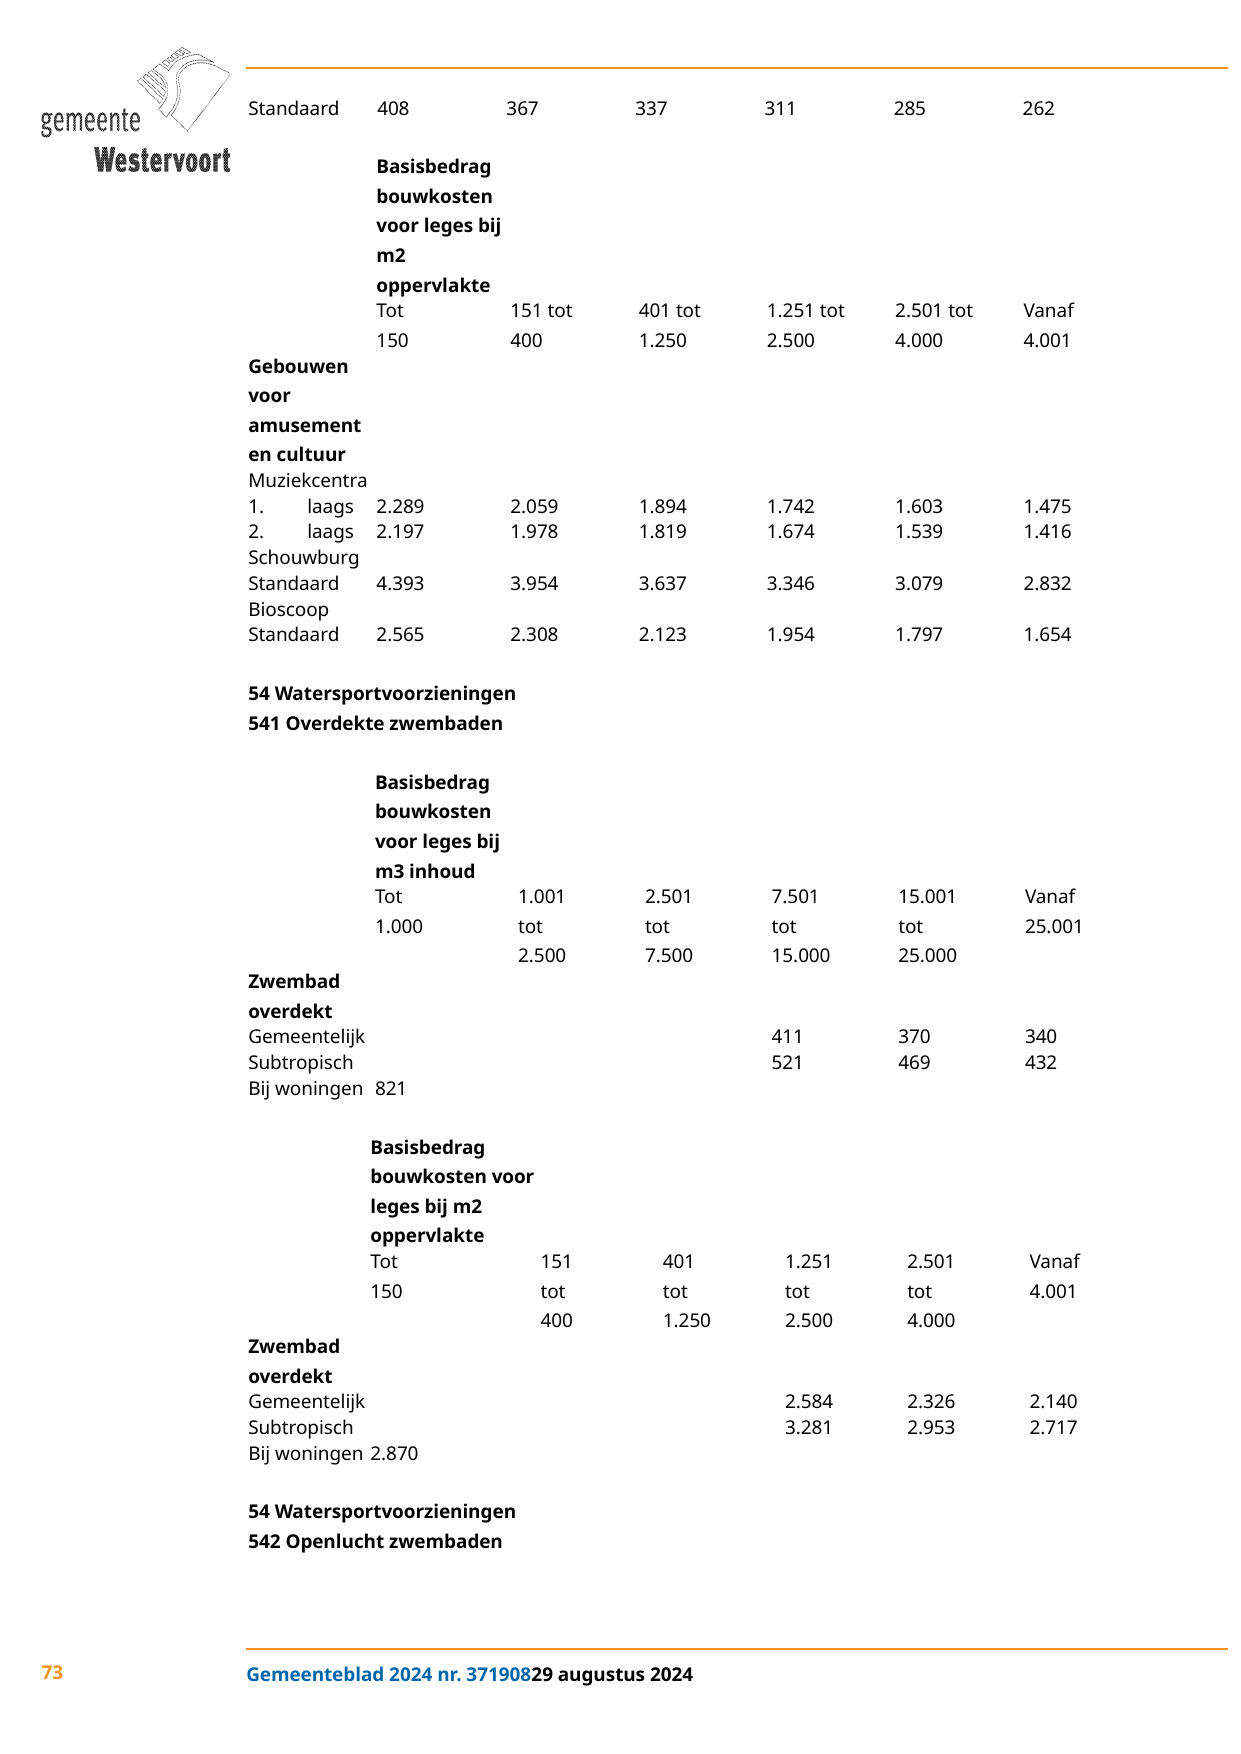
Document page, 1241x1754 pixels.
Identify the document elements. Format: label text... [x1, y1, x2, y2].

table_cell Zwembad overdekt [248, 1333, 370, 1388]
table_cell [895, 467, 1023, 493]
table_cell [248, 884, 375, 968]
table_header Basisbedrag bouwkosten voor leges bij m2 oppervlakte [370, 1134, 540, 1248]
table_cell [639, 353, 767, 467]
table_cell [767, 353, 895, 467]
table_cell [645, 1050, 771, 1075]
table_cell 1.954 [767, 622, 895, 647]
table_cell [540, 1333, 663, 1388]
table_cell Standaard [248, 95, 377, 121]
table_cell [1023, 596, 1152, 622]
table_cell 262 [1023, 95, 1152, 121]
table_cell 2.501 tot 4.000 [907, 1248, 1029, 1333]
table_cell [370, 1389, 540, 1414]
table_cell [518, 1075, 645, 1101]
table_header [248, 1134, 370, 1248]
table_cell [518, 1024, 645, 1049]
table_cell 821 [375, 1075, 518, 1101]
table_cell [895, 353, 1023, 467]
table_cell [370, 1333, 540, 1388]
table_cell [907, 1333, 1029, 1388]
table_cell 3.637 [639, 570, 767, 596]
table_cell [767, 467, 895, 493]
table_cell Muziekcentra [248, 467, 376, 493]
table_cell [767, 596, 895, 622]
table_cell Bij woningen [248, 1075, 375, 1101]
table_cell [510, 353, 638, 467]
table_cell [898, 969, 1025, 1024]
table_cell [375, 1050, 518, 1075]
table_header Basisbedrag bouwkosten voor leges bij m3 inhoud [375, 769, 518, 883]
table_cell 151 tot 400 [510, 298, 638, 353]
table_cell Vanaf 25.001 [1025, 884, 1152, 968]
table_cell [785, 1333, 907, 1388]
table_cell 401 tot 1.250 [639, 298, 767, 353]
table_cell Zwembad overdekt [248, 969, 375, 1024]
table_cell 7.501 tot 15.000 [771, 884, 898, 968]
table_cell [895, 545, 1023, 570]
table_cell Gemeentelijk [248, 1389, 370, 1414]
table_cell [376, 467, 510, 493]
table_cell Subtropisch [248, 1050, 375, 1075]
table_cell Tot 150 [370, 1248, 540, 1333]
table_cell 1.251 tot 2.500 [785, 1248, 907, 1333]
table_cell [510, 596, 638, 622]
table_cell [1029, 1333, 1152, 1388]
table_cell 1.251 tot 2.500 [767, 298, 895, 353]
table_cell 1.742 [767, 493, 895, 519]
table_cell [1029, 1440, 1152, 1466]
table_cell 1.797 [895, 622, 1023, 647]
table_cell [639, 596, 767, 622]
table_cell [518, 969, 645, 1024]
table_cell laags [248, 493, 376, 519]
table_cell 432 [1025, 1050, 1152, 1075]
table_cell [1025, 1075, 1152, 1101]
table_cell Tot 150 [376, 298, 510, 353]
table_cell [248, 298, 376, 353]
table_cell Schouwburg [248, 545, 376, 570]
table_cell 2.123 [639, 622, 767, 647]
table_cell [663, 1389, 785, 1414]
table_cell Standaard [248, 622, 376, 647]
table_cell 2.501 tot 4.000 [895, 298, 1023, 353]
table_cell 521 [771, 1050, 898, 1075]
table_cell Gebouwen voor amusement en cultuur [248, 353, 376, 467]
table_cell 1.416 [1023, 519, 1152, 544]
table_header Basisbedrag bouwkosten voor leges bij m2 oppervlakte [376, 154, 510, 297]
table_cell [1025, 969, 1152, 1024]
table_cell 3.079 [895, 570, 1023, 596]
table_cell [771, 1075, 898, 1101]
table_cell Bioscoop [248, 596, 376, 622]
table_cell 2.289 [376, 493, 510, 519]
table_cell 1.001 tot 2.500 [518, 884, 645, 968]
table_cell Bij woningen [248, 1440, 370, 1466]
table_cell [518, 1050, 645, 1075]
table_cell [1023, 353, 1152, 467]
table_header [248, 154, 376, 297]
table_cell 2.140 [1029, 1389, 1152, 1414]
table_cell [540, 1414, 663, 1440]
table_cell [663, 1440, 785, 1466]
table_cell [767, 545, 895, 570]
table_cell [907, 1440, 1029, 1466]
table_cell [370, 1414, 540, 1440]
table_cell 4.393 [376, 570, 510, 596]
table_cell [895, 596, 1023, 622]
table_cell 2.197 [376, 519, 510, 544]
table_cell 15.001 tot 25.000 [898, 884, 1025, 968]
table_cell Tot 1.000 [375, 884, 518, 968]
table_cell [540, 1389, 663, 1414]
table_cell 2.308 [510, 622, 638, 647]
table_cell 1.978 [510, 519, 638, 544]
table_cell [376, 353, 510, 467]
table_cell [771, 969, 898, 1024]
table_cell 2.870 [370, 1440, 540, 1466]
table_cell laags [248, 519, 376, 544]
text 542 Openlucht zwembaden [248, 1528, 1152, 1554]
text 54 Watersportvoorzieningen [248, 680, 1152, 706]
table_cell [248, 1248, 370, 1333]
table_cell 2.584 [785, 1389, 907, 1414]
table_cell 1.603 [895, 493, 1023, 519]
table_cell [663, 1414, 785, 1440]
table_cell [1023, 545, 1152, 570]
table_cell 408 [377, 95, 506, 121]
table_cell 337 [635, 95, 764, 121]
table_cell 401 tot 1.250 [663, 1248, 785, 1333]
table_cell 3.346 [767, 570, 895, 596]
table_cell 1.819 [639, 519, 767, 544]
table_cell 2.501 tot 7.500 [645, 884, 771, 968]
table_cell [645, 1024, 771, 1049]
table_cell [510, 467, 638, 493]
table_cell [1023, 467, 1152, 493]
table_cell 2.565 [376, 622, 510, 647]
table_cell [645, 1075, 771, 1101]
table_cell 2.059 [510, 493, 638, 519]
table_cell [639, 467, 767, 493]
table_cell Subtropisch [248, 1414, 370, 1440]
table_cell Vanaf 4.001 [1023, 298, 1152, 353]
table_cell 1.475 [1023, 493, 1152, 519]
table_cell [639, 545, 767, 570]
table_cell 340 [1025, 1024, 1152, 1049]
table_cell Standaard [248, 570, 376, 596]
table_cell 285 [894, 95, 1022, 121]
table_cell 2.953 [907, 1414, 1029, 1440]
table_cell Vanaf 4.001 [1029, 1248, 1152, 1333]
table_cell 3.954 [510, 570, 638, 596]
table_cell [663, 1333, 785, 1388]
table_cell 1.539 [895, 519, 1023, 544]
text 54 Watersportvoorzieningen [248, 1498, 1152, 1524]
table_cell 469 [898, 1050, 1025, 1075]
table_cell 151 tot 400 [540, 1248, 663, 1333]
table_cell [785, 1440, 907, 1466]
table_cell [510, 545, 638, 570]
table_cell 1.674 [767, 519, 895, 544]
table_cell 1.894 [639, 493, 767, 519]
picture [41, 47, 231, 172]
text 541 Overdekte zwembaden [248, 710, 1152, 736]
table_cell 411 [771, 1024, 898, 1049]
table_cell 311 [764, 95, 893, 121]
table_cell [645, 969, 771, 1024]
table_cell 370 [898, 1024, 1025, 1049]
table_cell [540, 1440, 663, 1466]
table_cell 1.654 [1023, 622, 1152, 647]
table_cell 3.281 [785, 1414, 907, 1440]
table_cell [376, 596, 510, 622]
table_cell [375, 1024, 518, 1049]
table_cell 2.832 [1023, 570, 1152, 596]
table_cell [898, 1075, 1025, 1101]
table_cell Gemeentelijk [248, 1024, 375, 1049]
table_cell 2.326 [907, 1389, 1029, 1414]
table_header [248, 769, 375, 883]
table_cell [375, 969, 518, 1024]
table_cell 367 [506, 95, 635, 121]
table_cell [376, 545, 510, 570]
table_cell 2.717 [1029, 1414, 1152, 1440]
